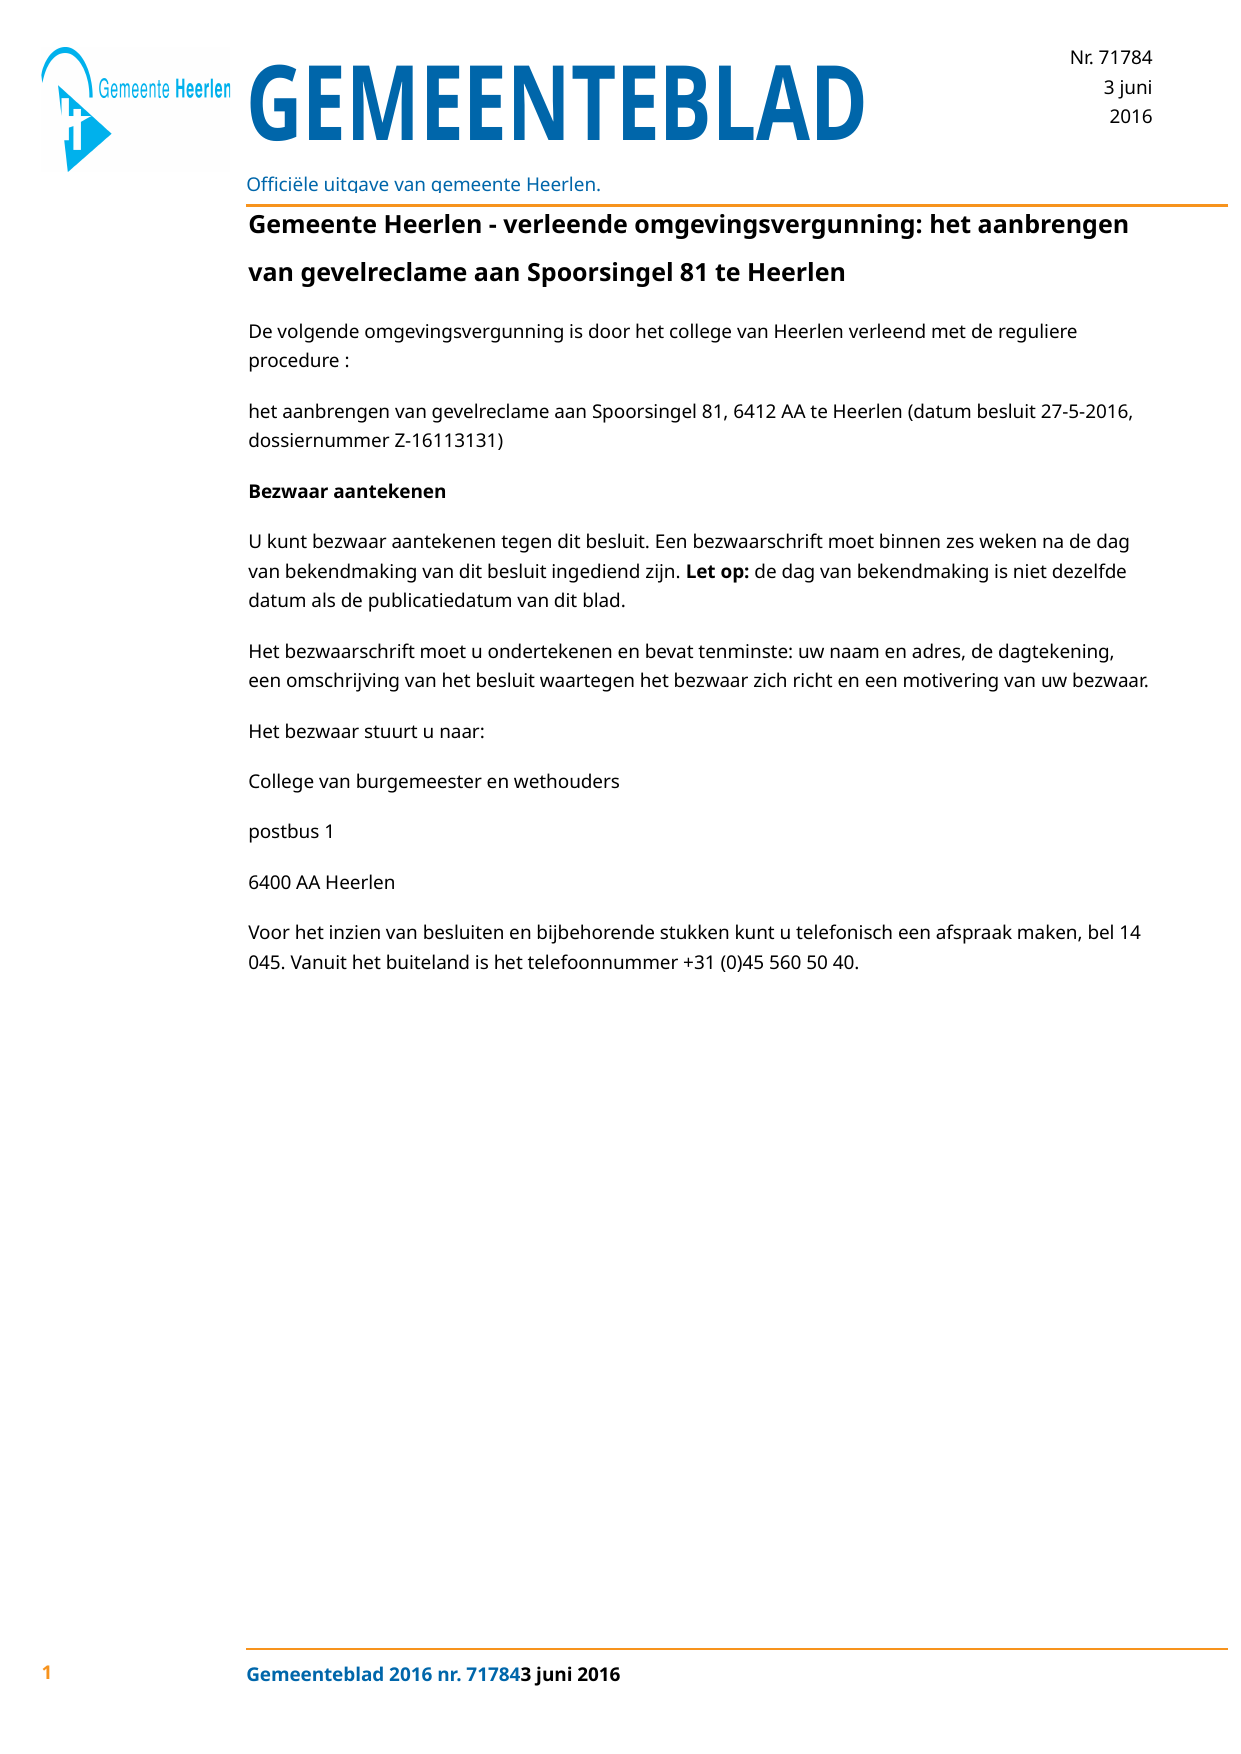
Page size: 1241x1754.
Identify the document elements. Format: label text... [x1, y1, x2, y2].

text Het bezwaar stuurt u naar: [248, 718, 1152, 744]
text College van burgemeester en wethouders [248, 768, 1152, 794]
text 6400 AA Heerlen [248, 869, 1152, 895]
picture [41, 47, 231, 172]
text Bezwaar aantekenen [248, 478, 1152, 504]
text Het bezwaarschrift moet u ondertekenen en bevat tenminste: uw naam en adres, de dagtekening, een omschrijving van het besluit waartegen het bezwaar zich richt en een motivering van uw bezwaar. [248, 638, 1152, 693]
picture [41, 47, 58, 70]
text Gemeente Heerlen - verleende omgevingsvergunning: het aanbrengen van gevelreclame aan Spoorsingel 81 te Heerlen [248, 207, 1152, 288]
text De volgende omgevingsvergunning is door het college van Heerlen verleend met de reguliere procedure : [248, 318, 1152, 373]
text U kunt bezwaar aantekenen tegen dit besluit. Een bezwaarschrift moet binnen zes weken na de dag van bekendmaking van dit besluit ingediend zijn. Let op: de dag van bekendmaking is niet dezelfde datum als de publicatiedatum van dit blad. [248, 528, 1152, 613]
text postbus 1 [248, 819, 1152, 844]
text het aanbrengen van gevelreclame aan Spoorsingel 81, 6412 AA te Heerlen (datum besluit 27-5-2016, dossiernummer Z-16113131) [248, 398, 1152, 453]
text Voor het inzien van besluiten en bijbehorende stukken kunt u telefonisch een afspraak maken, bel 14 045. Vanuit het buiteland is het telefoonnummer +31 (0)45 560 50 40. [248, 919, 1152, 975]
